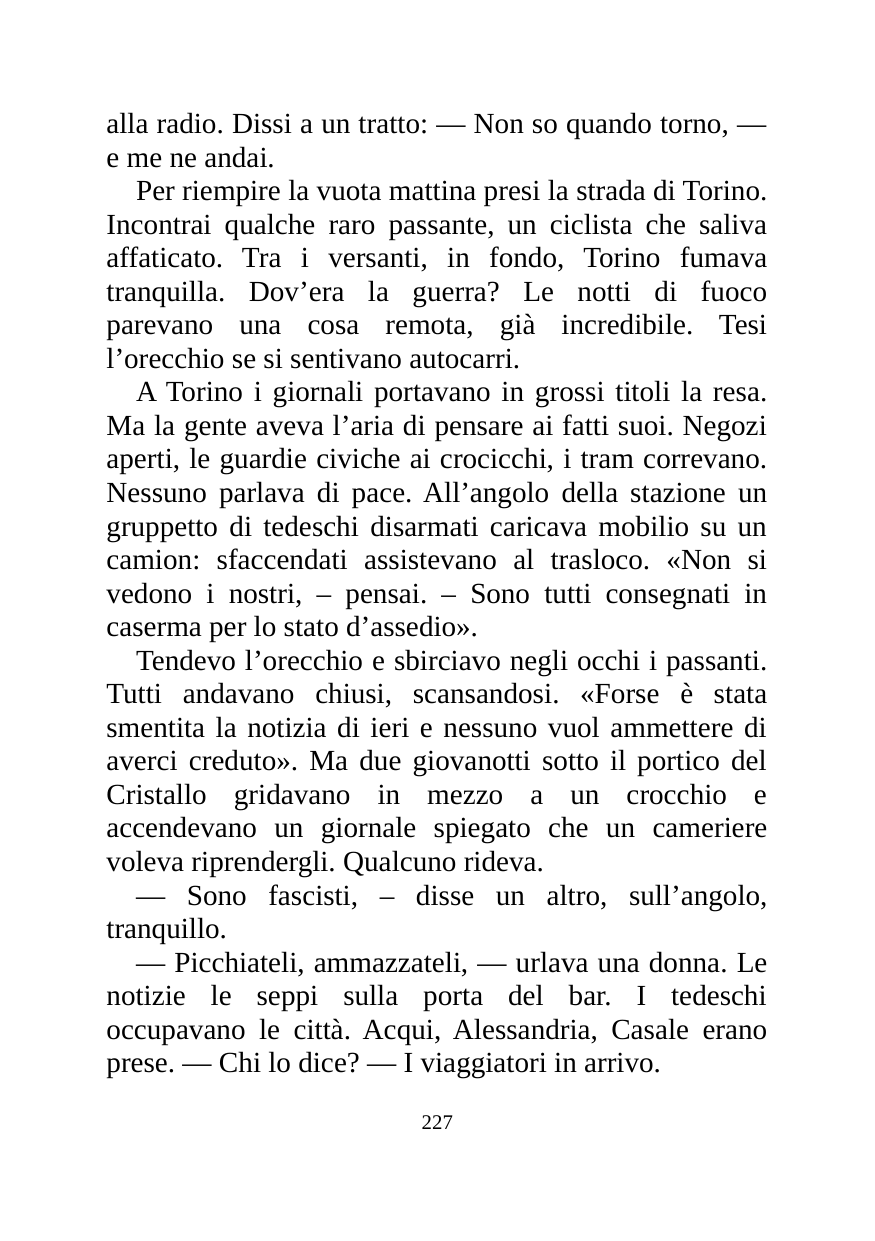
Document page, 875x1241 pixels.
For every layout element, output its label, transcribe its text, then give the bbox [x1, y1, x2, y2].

text A Torino i giornali portavano in grossi titoli la resa. Ma la gente aveva l’aria di pensare ai fatti suoi. Negozi aperti, le guardie civiche ai crocicchi, i tram correvano. Nessuno parlava di pace. All’angolo della stazione un gruppetto di tedeschi disarmati caricava mobilio su un camion: sfaccendati assistevano al trasloco. «Non si vedono i nostri, – pensai. – Sono tutti consegnati in caserma per lo stato d’assedio». [106, 374, 768, 643]
text alla radio. Dissi a un tratto: — Non so quando torno, — e me ne andai. [106, 106, 768, 173]
text — Sono fascisti, – disse un altro, sull’angolo, tranquillo. [106, 878, 768, 945]
text Per riempire la vuota mattina presi la strada di Torino. Incontrai qualche raro passante, un ciclista che saliva affaticato. Tra i versanti, in fondo, Torino fumava tranquilla. Dov’era la guerra? Le notti di fuoco parevano una cosa remota, già incredibile. Tesi l’orecchio se si sentivano autocarri. [106, 173, 768, 374]
text Tendevo l’orecchio e sbirciavo negli occhi i passanti. Tutti andavano chiusi, scansandosi. «Forse è stata smentita la notizia di ieri e nessuno vuol ammettere di averci creduto». Ma due giovanotti sotto il portico del Cristallo gridavano in mezzo a un crocchio e accendevano un giornale spiegato che un cameriere voleva riprendergli. Qualcuno rideva. [106, 643, 768, 878]
text — Picchiateli, ammazzateli, — urlava una donna. Le notizie le seppi sulla porta del bar. I tedeschi occupavano le città. Acqui, Alessandria, Casale erano prese. — Chi lo dice? — I viaggiatori in arrivo. [106, 945, 768, 1079]
